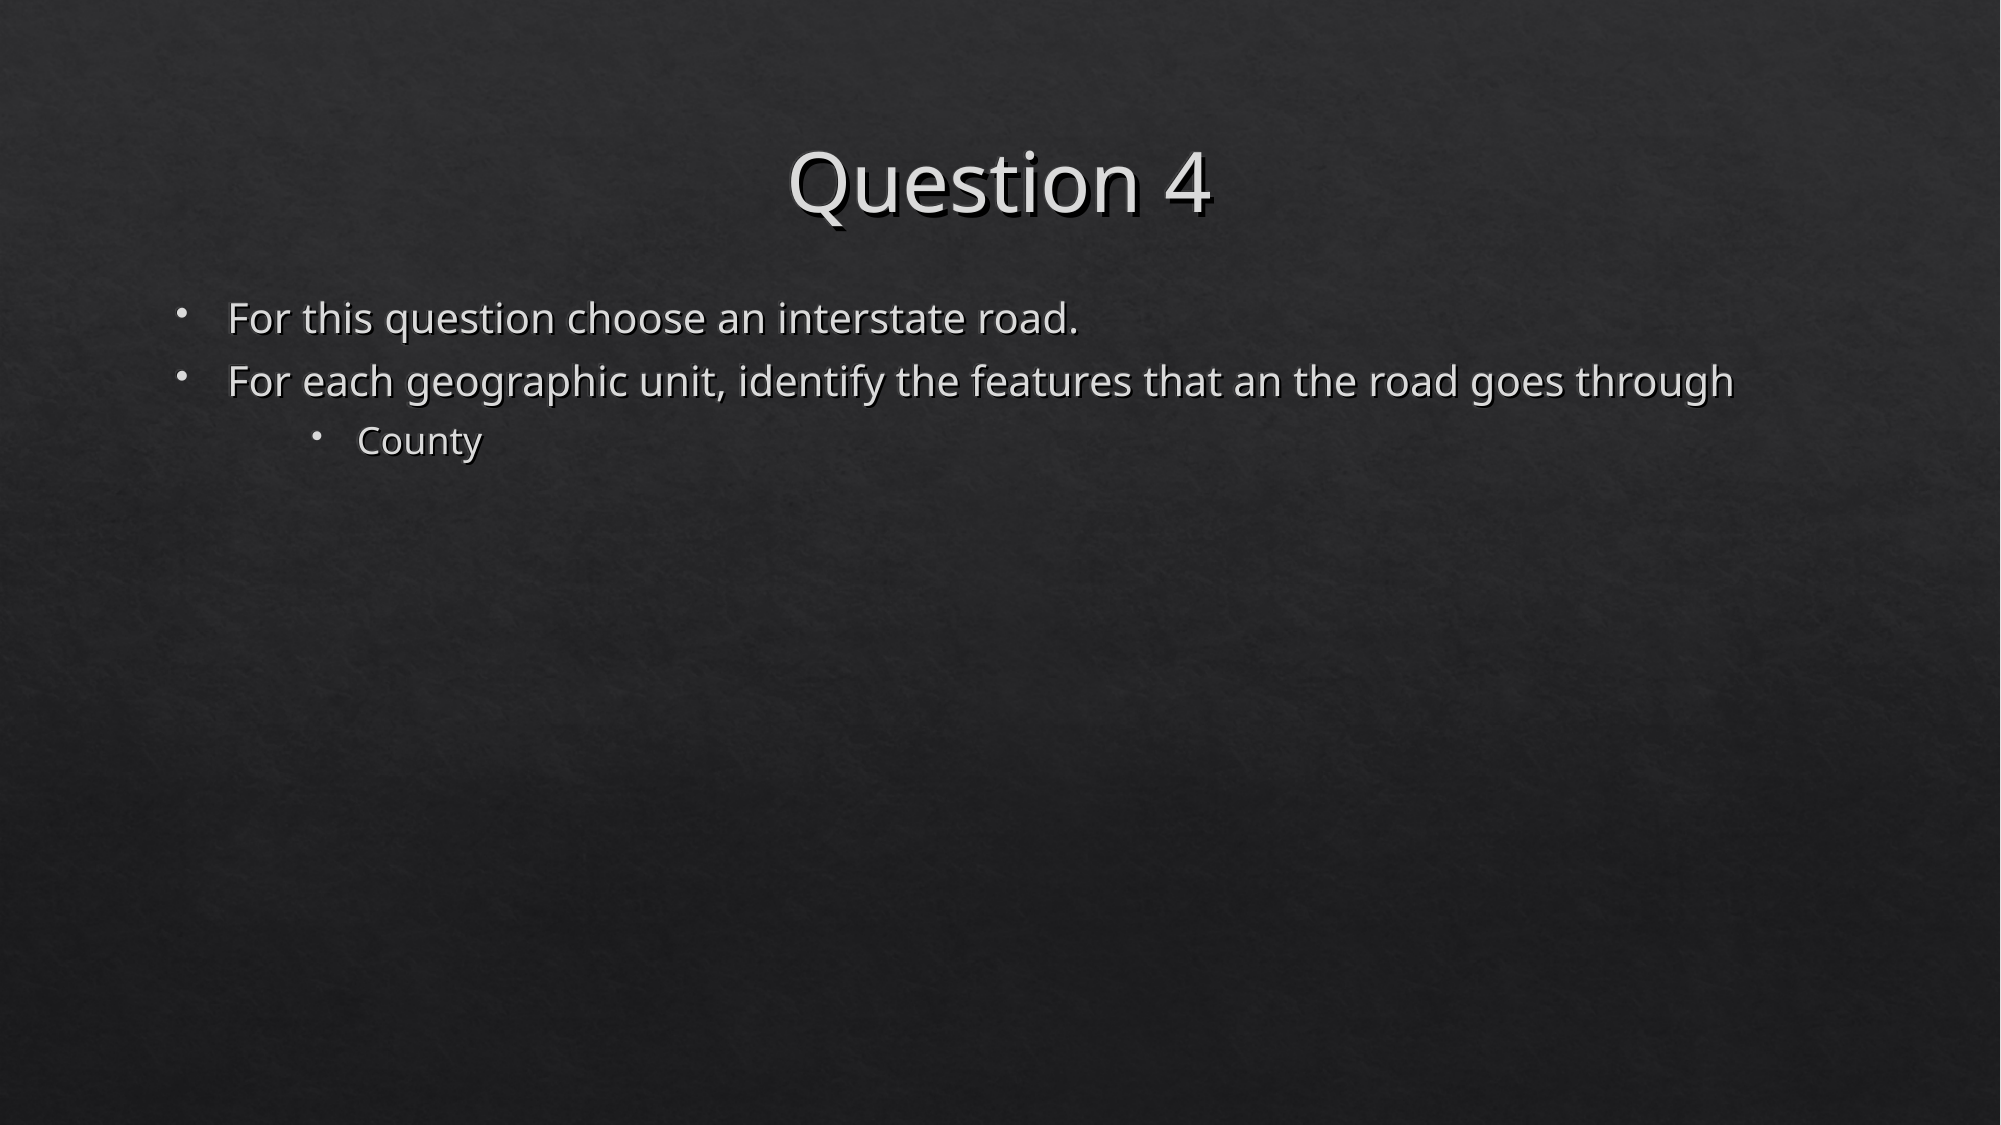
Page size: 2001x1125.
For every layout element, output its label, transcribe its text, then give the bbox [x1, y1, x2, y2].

list For this question choose an interstate road. For each geographic unit, identify the features that an the road goes through County [149, 284, 1849, 950]
title Question 4 [149, 99, 1849, 260]
